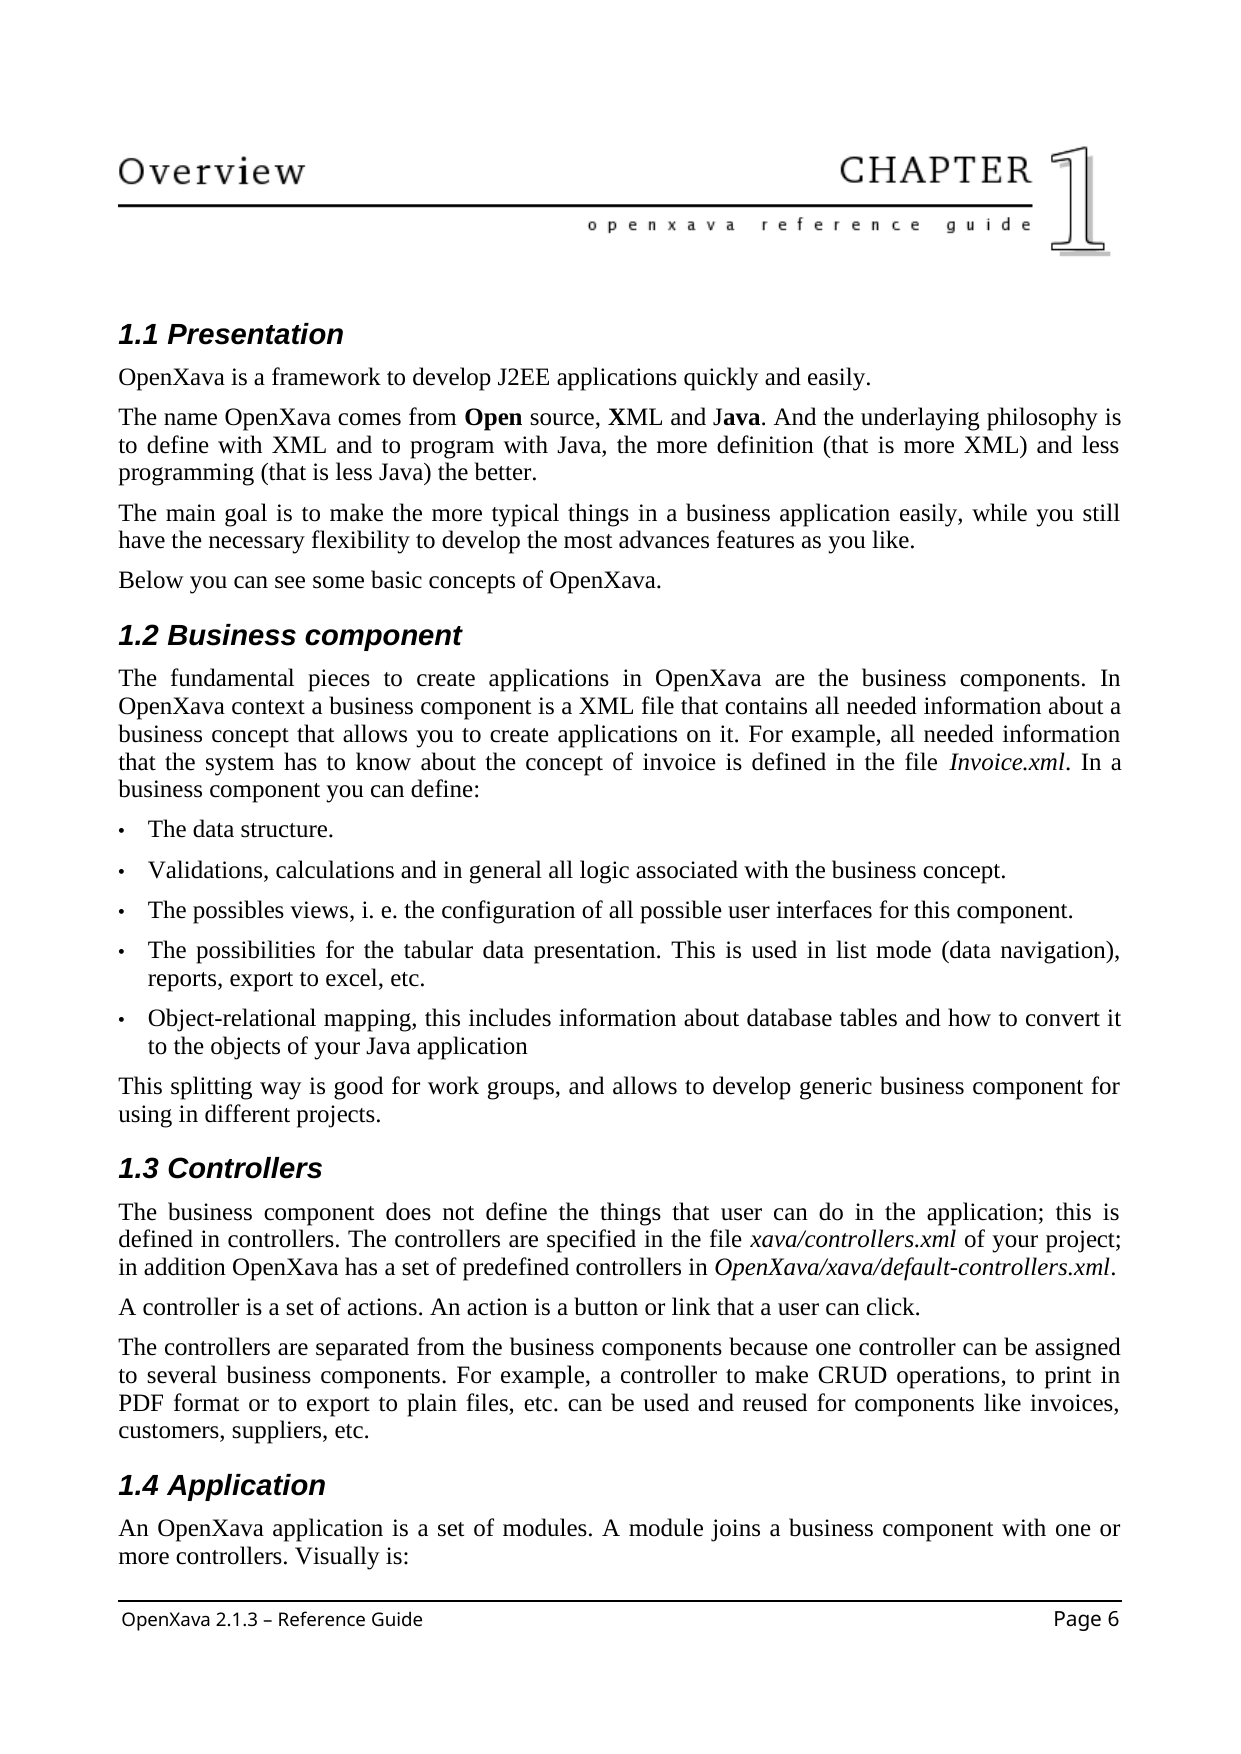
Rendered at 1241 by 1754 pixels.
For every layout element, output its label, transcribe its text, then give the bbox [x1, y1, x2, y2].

text The name OpenXava comes from Open source, XML and Java. And the underlaying philosophy is to define with XML and to program with Java, the more definition (that is more XML) and less programming (that is less Java) the better. [118, 403, 1122, 486]
text A controller is a set of actions. An action is a button or link that a user can click. [118, 1293, 1122, 1321]
subtitle Controllers [118, 1152, 1122, 1185]
list The possibles views, i. e. the configuration of all possible user interfaces for this component. [118, 896, 1122, 924]
list Validations, calculations and in general all logic associated with the business concept. [118, 856, 1122, 883]
list The data structure. [118, 816, 1122, 843]
text Below you can see some basic concepts of OpenXava. [118, 567, 1122, 594]
text OpenXava is a framework to develop J2EE applications quickly and easily. [118, 363, 1122, 391]
text An OpenXava application is a set of modules. A module joins a business component with one or more controllers. Visually is: [118, 1514, 1122, 1570]
text The controllers are separated from the business components because one controller can be assigned to several business components. For example, a controller to make CRUD operations, to print in PDF format or to export to plain files, etc. can be used and reused for components like invoices, customers, suppliers, etc. [118, 1333, 1122, 1444]
subtitle Presentation [118, 318, 1122, 350]
subtitle Business component [118, 619, 1122, 652]
list The possibilities for the tabular data presentation. This is used in list mode (data navigation), reports, export to excel, etc. [118, 936, 1122, 992]
subtitle Application [118, 1469, 1122, 1502]
text The fundamental pieces to create applications in OpenXava are the business components. In OpenXava context a business component is a XML file that contains all needed information about a business concept that allows you to create applications on it. For example, all needed information that the system has to know about the concept of invoice is defined in the file Invoice.xml. In a business component you can define: [118, 664, 1122, 803]
text The business component does not define the things that user can do in the application; this is defined in controllers. The controllers are specified in the file xava/controllers.xml of your project; in addition OpenXava has a set of predefined controllers in OpenXava/xava/default-controllers.xml. [118, 1198, 1122, 1281]
subtitle Overview [118, 288, 1122, 293]
list Object-relational mapping, this includes information about database tables and how to convert it to the objects of your Java application [118, 1004, 1122, 1059]
text The main goal is to make the more typical things in a business application easily, while you still have the necessary flexibility to develop the most advances features as you like. [118, 499, 1122, 554]
text This splitting way is good for work groups, and allows to develop generic business component for using in different projects. [118, 1072, 1122, 1127]
picture [118, 118, 1122, 288]
